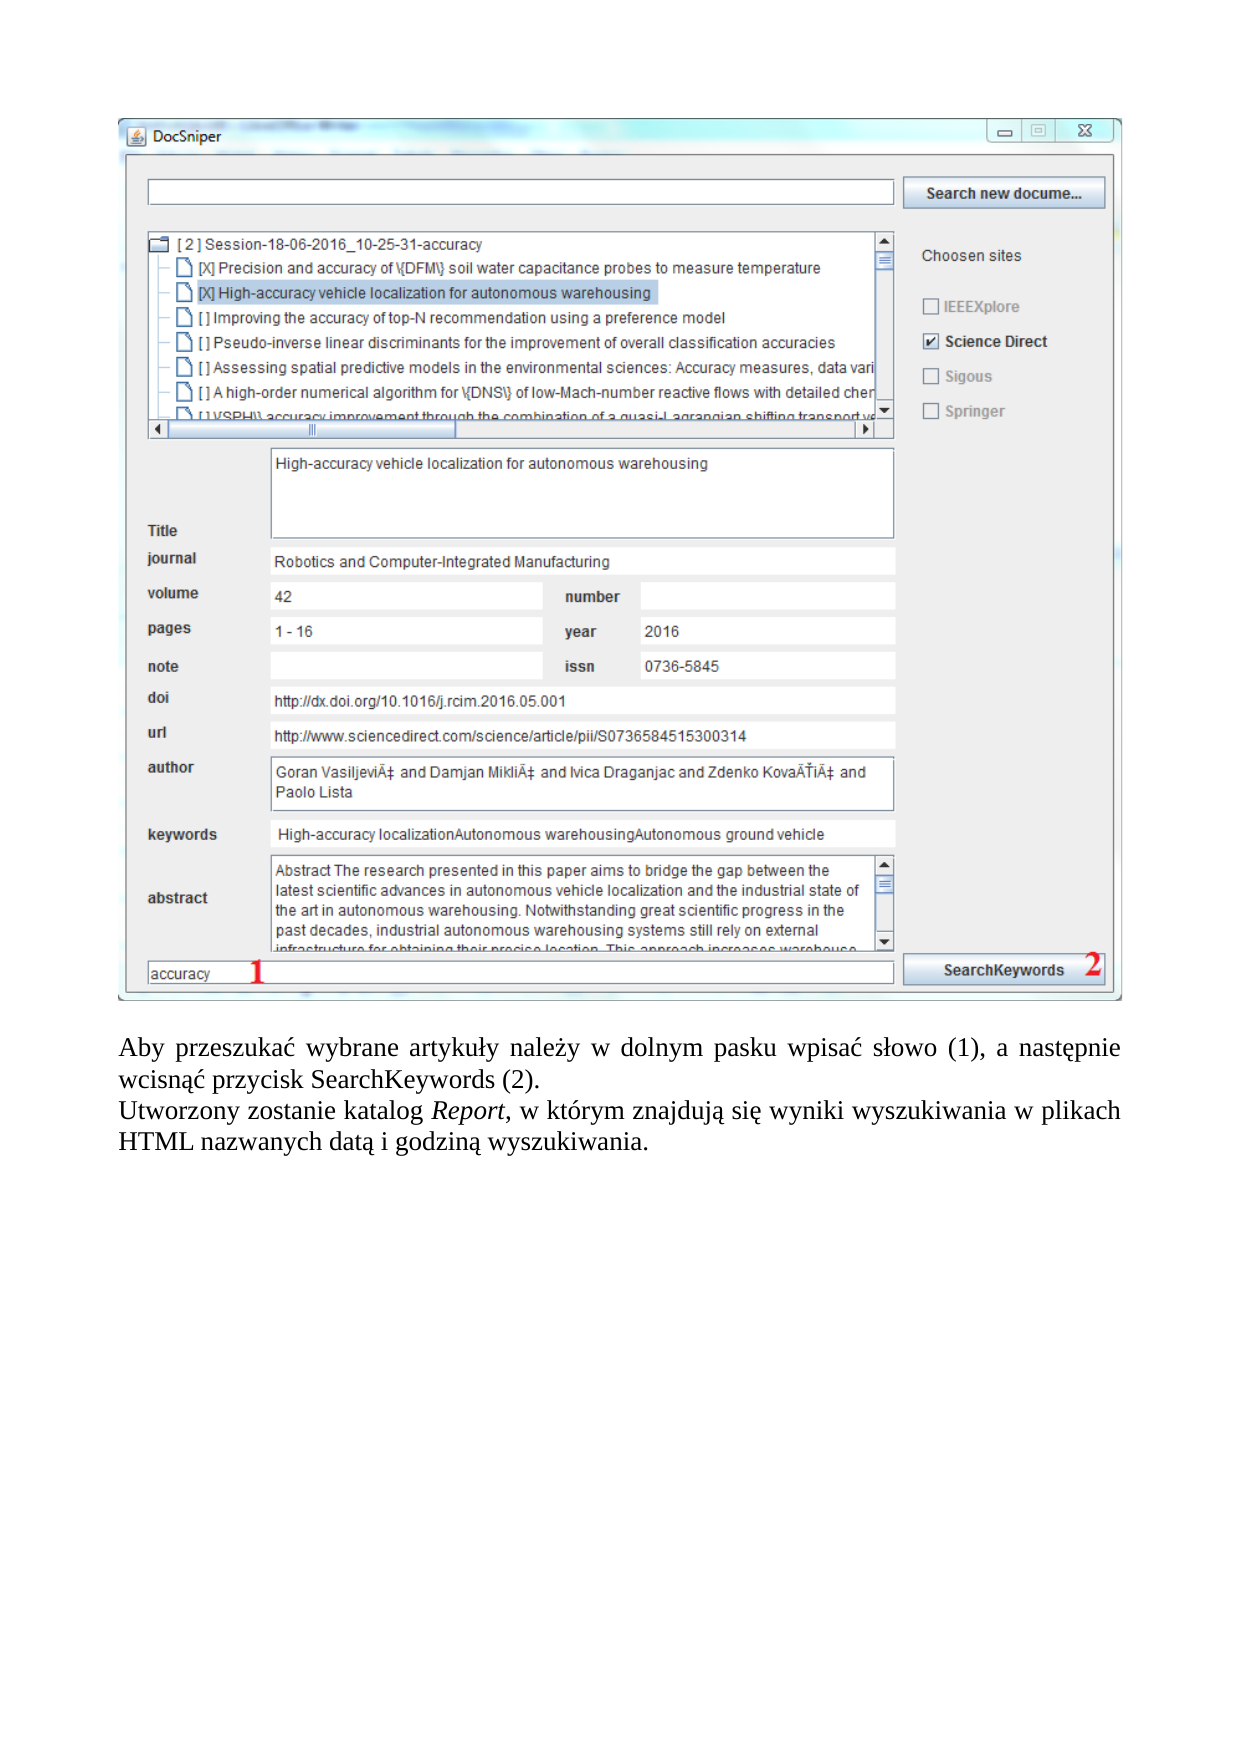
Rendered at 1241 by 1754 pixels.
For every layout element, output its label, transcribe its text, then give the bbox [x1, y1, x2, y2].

text Aby przeszukać wybrane artykuły należy w dolnym pasku wpisać słowo (1), a następnie wcisnąć przycisk SearchKeywords (2). [118, 1032, 1122, 1094]
text Utworzony zostanie katalog Report, w którym znajdują się wyniki wyszukiwania w plikach HTML nazwanych datą i godziną wyszukiwania. [118, 1094, 1122, 1156]
